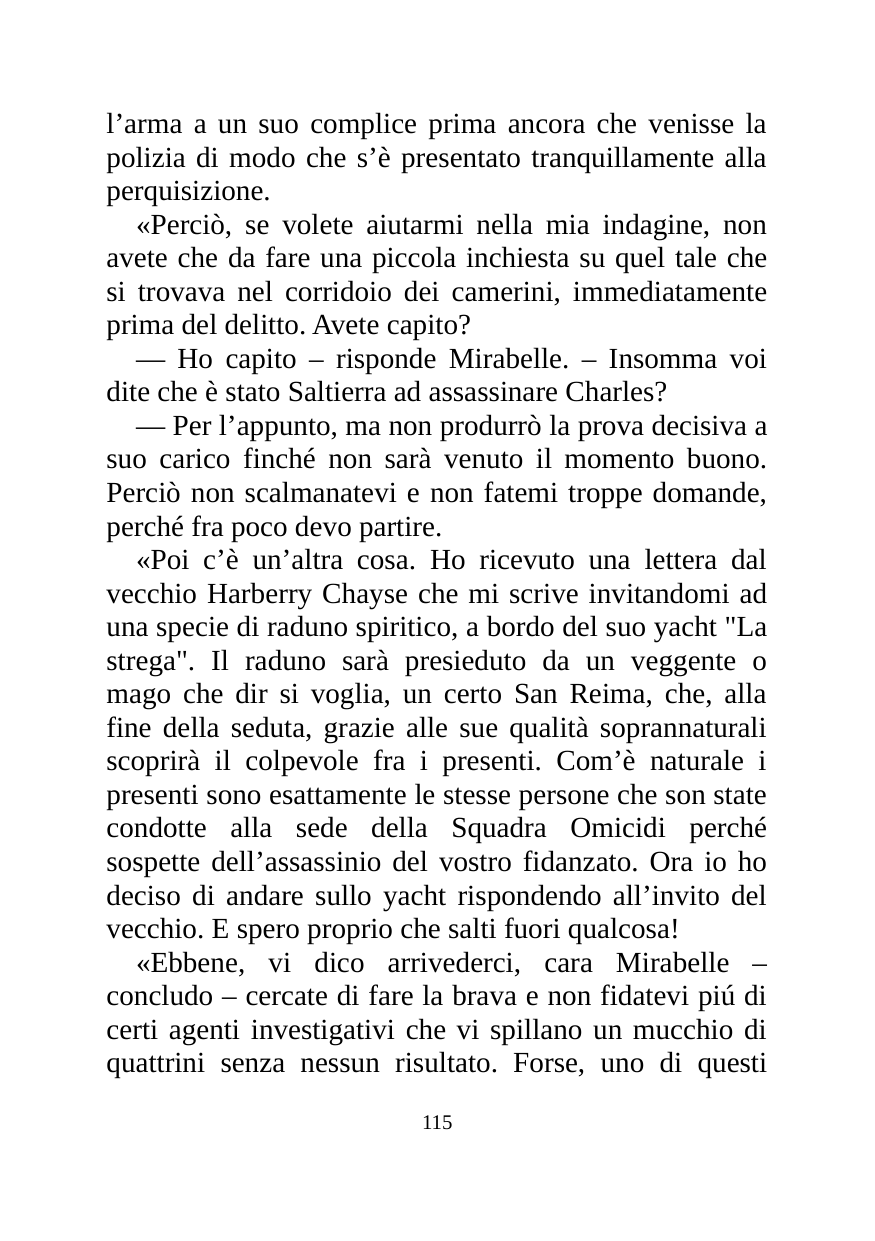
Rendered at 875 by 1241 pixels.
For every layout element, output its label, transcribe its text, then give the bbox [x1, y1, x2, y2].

text «Perciò, se volete aiutarmi nella mia indagine, non avete che da fare una piccola inchiesta su quel tale che si trovava nel corridoio dei camerini, immediatamente prima del delitto. Avete capito? [106, 207, 768, 341]
text — Ho capito – risponde Mirabelle. – Insomma voi dite che è stato Saltierra ad assassinare Charles? [106, 341, 768, 408]
text — Per l’appunto, ma non produrrò la prova decisiva a suo carico finché non sarà venuto il momento buono. Perciò non scalmanatevi e non fatemi troppe domande, perché fra poco devo partire. [106, 408, 768, 542]
text l’arma a un suo complice prima ancora che venisse la polizia di modo che s’è presentato tranquillamente alla perquisizione. [106, 106, 768, 207]
text «Poi c’è un’altra cosa. Ho ricevuto una lettera dal vecchio Harberry Chayse che mi scrive invitandomi ad una specie di raduno spiritico, a bordo del suo yacht "La strega". Il raduno sarà presieduto da un veggente o mago che dir si voglia, un certo San Reima, che, alla fine della seduta, grazie alle sue qualità soprannaturali scoprirà il colpevole fra i presenti. Com’è naturale i presenti sono esattamente le stesse persone che son state condotte alla sede della Squadra Omicidi perché sospette dell’assassinio del vostro fidanzato. Ora io ho deciso di andare sullo yacht rispondendo all’invito del vecchio. E spero proprio che salti fuori qualcosa! [106, 542, 768, 945]
text «Ebbene, vi dico arrivederci, cara Mirabelle – concludo – cercate di fare la brava e non fidatevi piú di certi agenti investigativi che vi spillano un mucchio di quattrini senza nessun risultato. Forse, uno di questi [106, 945, 768, 1079]
